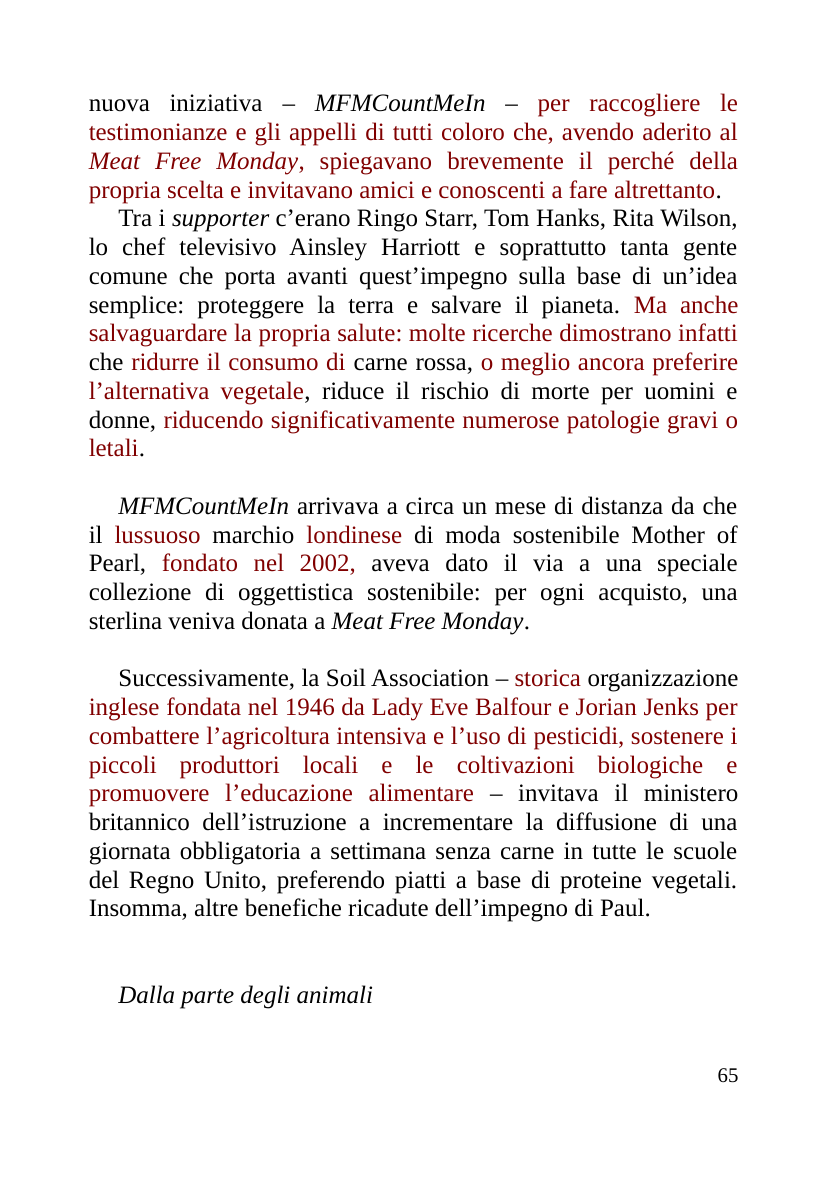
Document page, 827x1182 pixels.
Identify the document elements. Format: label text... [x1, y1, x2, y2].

text Tra i supporter c’erano Ringo Starr, Tom Hanks, Rita Wilson, lo chef televisivo Ainsley Harriott e soprattutto tanta gente comune che porta avanti quest’impegno sulla base di un’idea semplice: proteggere la terra e salvare il pianeta. Ma anche salvaguardare la propria salute: molte ricerche dimostrano infatti che ridurre il consumo di carne rossa, o meglio ancora preferire l’alternativa vegetale, riduce il rischio di morte per uomini e donne, riducendo significativamente numerose patologie gravi o letali. [88, 203, 738, 462]
text Dalla parte degli animali [88, 980, 738, 1008]
text nuova iniziativa – MFMCountMeIn – per raccogliere le testimonianze e gli appelli di tutti coloro che, avendo aderito al Meat Free Monday, spiegavano brevemente il perché della propria scelta e invitavano amici e conoscenti a fare altrettanto. [88, 88, 738, 203]
text MFMCountMeIn arrivava a circa un mese di distanza da che il lussuoso marchio londinese di moda sostenibile Mother of Pearl, fondato nel 2002, aveva dato il via a una speciale collezione di oggettistica sostenibile: per ogni acquisto, una sterlina veniva donata a Meat Free Monday. [88, 491, 738, 635]
text Successivamente, la Soil Association – storica organizzazione inglese fondata nel 1946 da Lady Eve Balfour e Jorian Jenks per combattere l’agricoltura intensiva e l’uso di pesticidi, sostenere i piccoli produttori locali e le coltivazioni biologiche e promuovere l’educazione alimentare – invitava il ministero britannico dell’istruzione a incrementare la diffusione di una giornata obbligatoria a settimana senza carne in tutte le scuole del Regno Unito, preferendo piatti a base di proteine vegetali. Insomma, altre benefiche ricadute dell’impegno di Paul. [88, 663, 738, 922]
